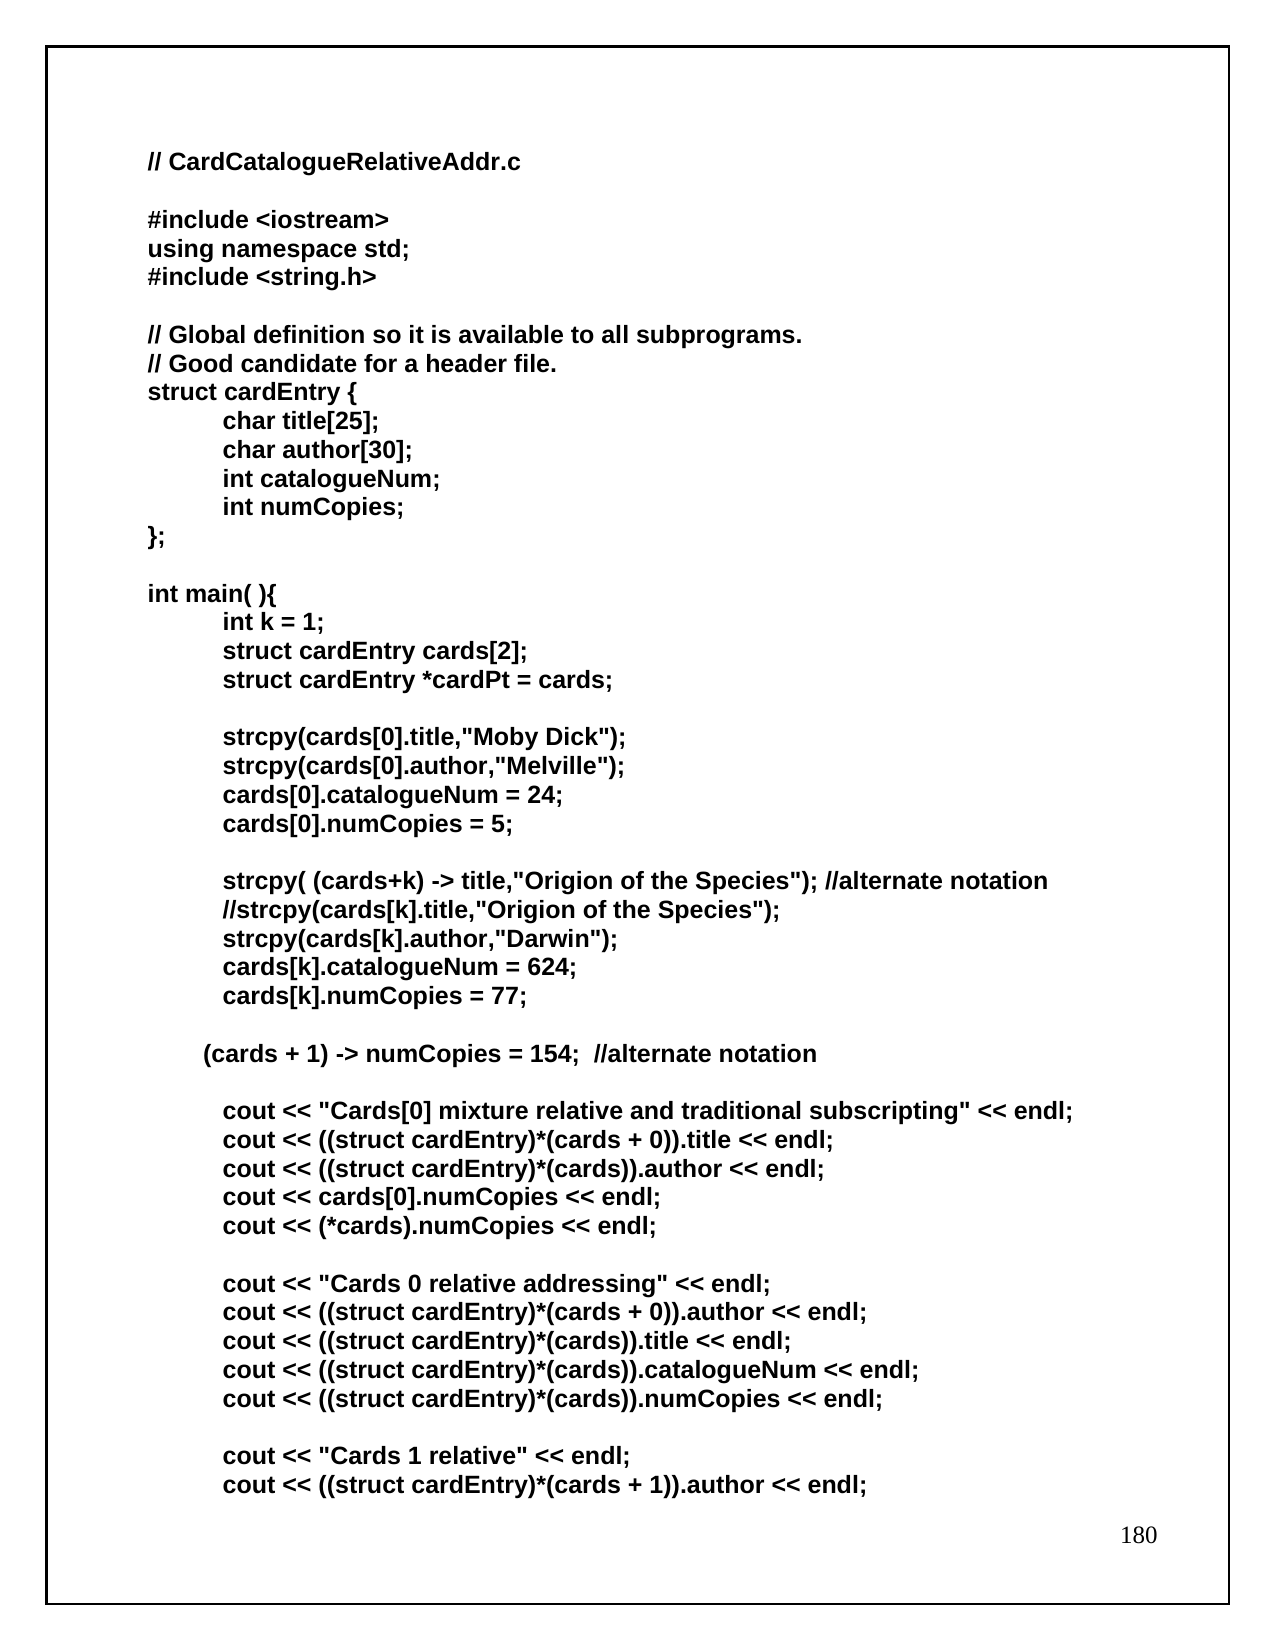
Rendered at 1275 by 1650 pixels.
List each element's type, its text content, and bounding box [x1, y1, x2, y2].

text // Global definition so it is available to all subprograms. [147, 320, 1158, 349]
text strcpy(cards[0].author,"Melville"); [147, 751, 1158, 780]
text cout << ((struct cardEntry)*(cards + 0)).title << endl; [147, 1125, 1158, 1154]
text char author[30]; [147, 435, 1158, 464]
text cards[0].catalogueNum = 24; [147, 780, 1158, 809]
text cout << "Cards[0] mixture relative and traditional subscripting" << endl; [147, 1096, 1158, 1125]
text strcpy( (cards+k) -> title,"Origion of the Species"); //alternate notation [147, 866, 1158, 895]
text int k = 1; [147, 607, 1158, 636]
text cout << ((struct cardEntry)*(cards)).author << endl; [147, 1154, 1158, 1182]
text using namespace std; [147, 234, 1158, 262]
text cout << ((struct cardEntry)*(cards)).title << endl; [147, 1326, 1158, 1355]
text cout << cards[0].numCopies << endl; [147, 1182, 1158, 1211]
text // CardCatalogueRelativeAddr.c [147, 147, 1158, 176]
text }; [147, 521, 1158, 550]
text int catalogueNum; [147, 464, 1158, 492]
text cards[k].numCopies = 77; [147, 981, 1158, 1010]
text strcpy(cards[0].title,"Moby Dick"); [147, 722, 1158, 751]
text char title[25]; [147, 406, 1158, 435]
text cout << (*cards).numCopies << endl; [147, 1211, 1158, 1240]
text cout << ((struct cardEntry)*(cards + 1)).author << endl; [147, 1470, 1158, 1499]
text cout << "Cards 1 relative" << endl; [147, 1441, 1158, 1470]
text struct cardEntry cards[2]; [147, 636, 1158, 665]
text #include <string.h> [147, 262, 1158, 291]
text (cards + 1) -> numCopies = 154; //alternate notation [147, 1039, 1158, 1067]
text cout << ((struct cardEntry)*(cards)).catalogueNum << endl; [147, 1355, 1158, 1384]
text cout << ((struct cardEntry)*(cards)).numCopies << endl; [147, 1384, 1158, 1412]
text //strcpy(cards[k].title,"Origion of the Species"); [147, 895, 1158, 924]
text #include <iostream> [147, 205, 1158, 234]
text struct cardEntry { [147, 377, 1158, 406]
text cards[0].numCopies = 5; [147, 809, 1158, 837]
text strcpy(cards[k].author,"Darwin"); [147, 924, 1158, 952]
text // Good candidate for a header file. [147, 349, 1158, 377]
text cards[k].catalogueNum = 624; [147, 952, 1158, 981]
text cout << "Cards 0 relative addressing" << endl; [147, 1269, 1158, 1297]
text int main( ){ [147, 579, 1158, 607]
text cout << ((struct cardEntry)*(cards + 0)).author << endl; [147, 1297, 1158, 1326]
text int numCopies; [147, 492, 1158, 521]
text struct cardEntry *cardPt = cards; [147, 665, 1158, 694]
